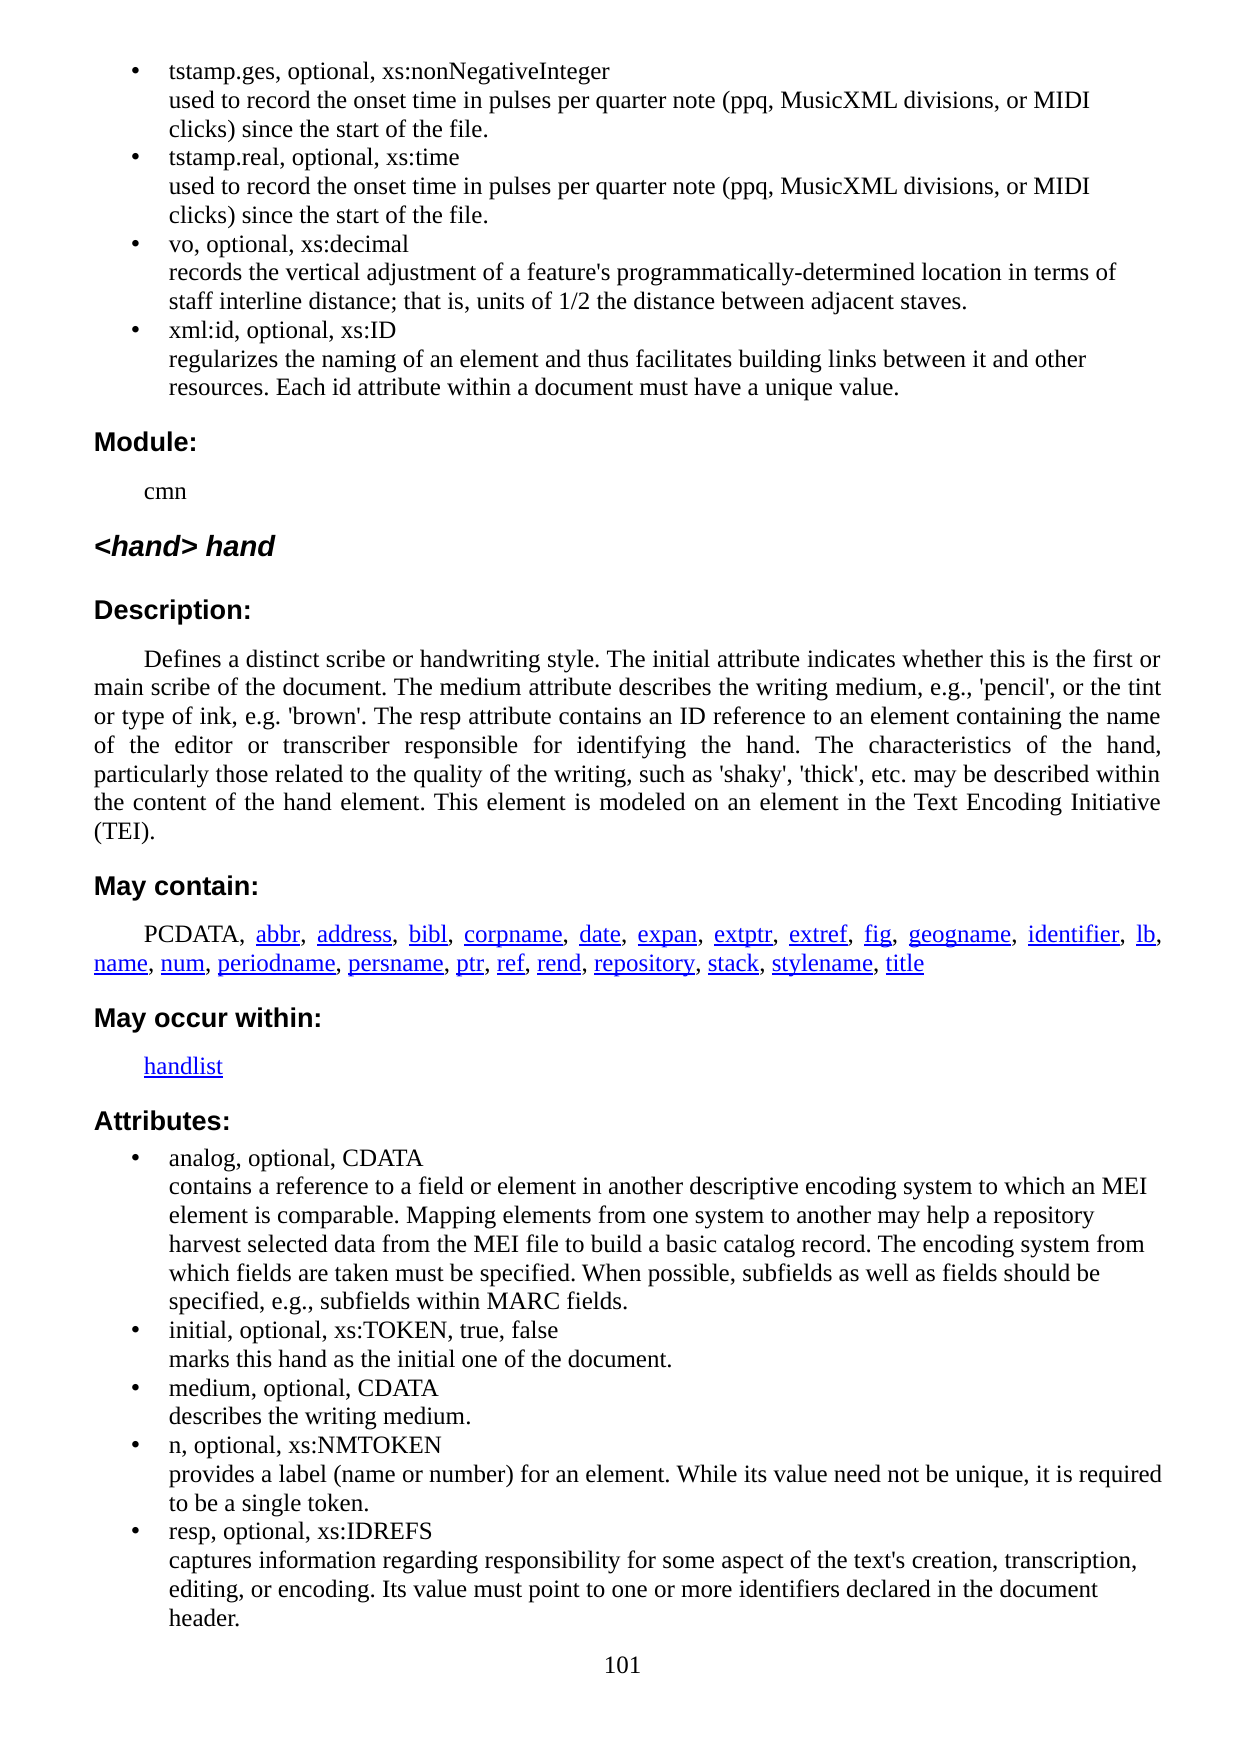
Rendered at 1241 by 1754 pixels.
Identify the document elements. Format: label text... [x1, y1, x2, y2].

text Defines a distinct scribe or handwriting style. The initial attribute indicates whether this is the first or main scribe of the document. The medium attribute describes the writing medium, e.g., 'pencil', or the tint or type of ink, e.g. 'brown'. The resp attribute contains an ID reference to an element containing the name of the editor or transcriber responsible for identifying the hand. The characteristics of the hand, particularly those related to the quality of the writing, such as 'shaky', 'thick', etc. may be described within the content of the hand element. This element is modeled on an element in the Text Encoding Initiative (TEI). [94, 644, 1162, 845]
subtitle Attributes: [94, 1105, 1162, 1136]
subtitle <hand> hand [94, 529, 1162, 563]
list vo, optional, xs:decimal records the vertical adjustment of a feature's programmatically-determined location in terms of staff interline distance; that is, units of 1/2 the distance between adjacent staves. [131, 229, 1162, 315]
list xml:id, optional, xs:ID regularizes the naming of an element and thus facilitates building links between it and other resources. Each id attribute within a document must have a unique value. [131, 315, 1162, 401]
list tstamp.ges, optional, xs:nonNegativeInteger used to record the onset time in pulses per quarter note (ppq, MusicXML divisions, or MIDI clicks) since the start of the file. [131, 56, 1162, 142]
list n, optional, xs:NMTOKEN provides a label (name or number) for an element. While its value need not be unique, it is required to be a single token. [131, 1430, 1162, 1516]
list tstamp.real, optional, xs:time used to record the onset time in pulses per quarter note (ppq, MusicXML divisions, or MIDI clicks) since the start of the file. [131, 142, 1162, 229]
text cmn [94, 476, 1162, 504]
subtitle May contain: [94, 870, 1162, 901]
list analog, optional, CDATA contains a reference to a field or element in another descriptive encoding system to which an MEI element is comparable. Mapping elements from one system to another may help a repository harvest selected data from the MEI file to build a basic catalog record. The encoding system from which fields are taken must be specified. When possible, subfields as well as fields should be specified, e.g., subfields within MARC fields. [131, 1143, 1162, 1315]
text handlist [94, 1051, 1162, 1080]
list medium, optional, CDATA describes the writing medium. [131, 1373, 1162, 1430]
subtitle Module: [94, 426, 1162, 457]
subtitle Description: [94, 594, 1162, 626]
text PCDATA, abbr, address, bibl, corpname, date, expan, extptr, extref, fig, geogname, identifier, lb, name, num, periodname, persname, ptr, ref, rend, repository, stack, stylename, title [94, 919, 1162, 977]
list resp, optional, xs:IDREFS captures information regarding responsibility for some aspect of the text's creation, transcription, editing, or encoding. Its value must point to one or more identifiers declared in the document header. [131, 1516, 1162, 1631]
list initial, optional, xs:TOKEN, true, false marks this hand as the initial one of the document. [131, 1315, 1162, 1373]
subtitle May occur within: [94, 1002, 1162, 1033]
